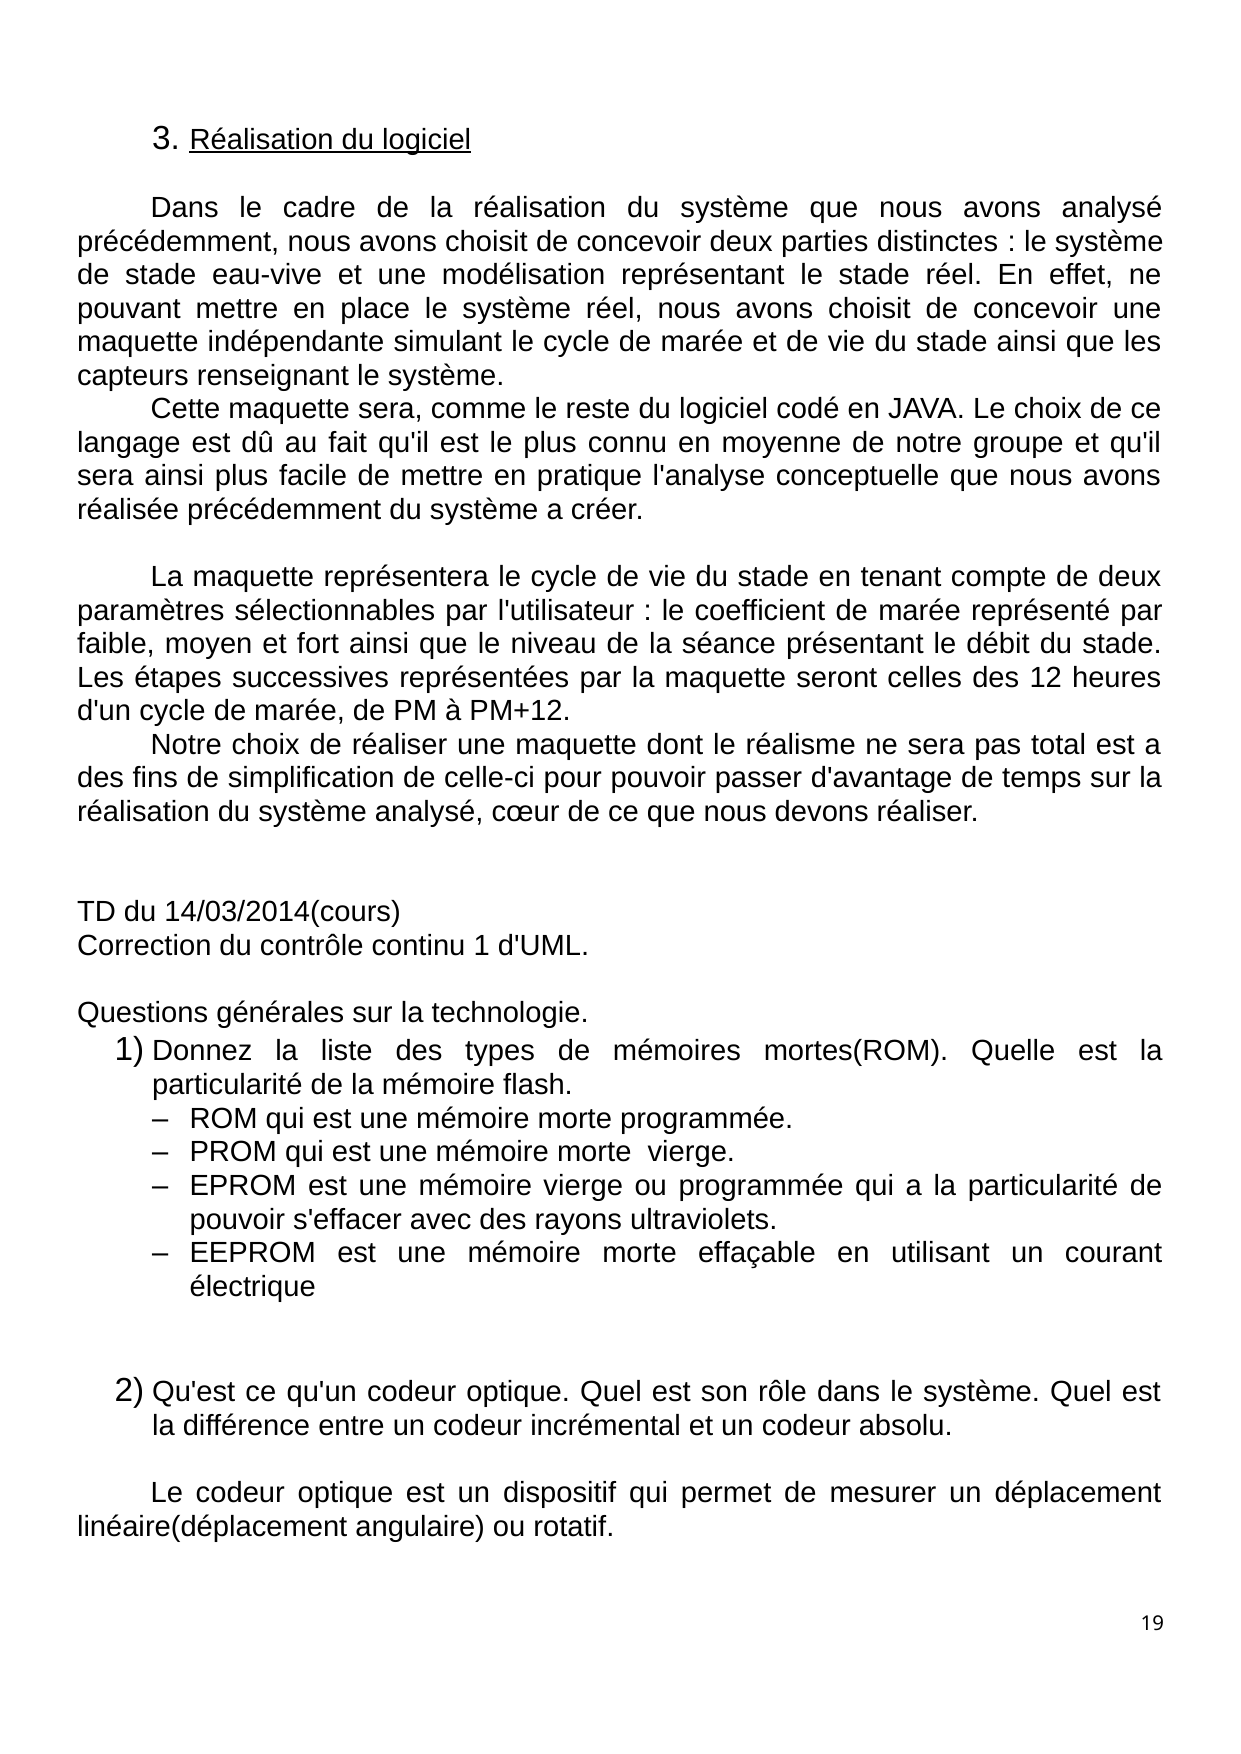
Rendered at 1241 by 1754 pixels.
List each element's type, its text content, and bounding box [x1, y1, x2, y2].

list EPROM est une mémoire vierge ou programmée qui a la particularité de pouvoir s'effacer avec des rayons ultraviolets. [152, 1168, 1163, 1235]
list Réalisation du logiciel [152, 118, 1163, 157]
text Questions générales sur la technologie. [77, 995, 1163, 1029]
list PROM qui est une mémoire morte vierge. [152, 1134, 1163, 1168]
text La maquette représentera le cycle de vie du stade en tenant compte de deux paramètres sélectionnables par l'utilisateur : le coefficient de marée représenté par faible, moyen et fort ainsi que le niveau de la séance présentant le débit du stade. Les étapes successives représentées par la maquette seront celles des 12 heures d'un cycle de marée, de PM à PM+12. [77, 559, 1163, 727]
list EEPROM est une mémoire morte effaçable en utilisant un courant électrique [152, 1235, 1163, 1303]
text Notre choix de réaliser une maquette dont le réalisme ne sera pas total est a des fins de simplification de celle-ci pour pouvoir passer d'avantage de temps sur la réalisation du système analysé, cœur de ce que nous devons réaliser. [77, 727, 1163, 827]
text Correction du contrôle continu 1 d'UML. [77, 928, 1163, 962]
text Cette maquette sera, comme le reste du logiciel codé en JAVA. Le choix de ce langage est dû au fait qu'il est le plus connu en moyenne de notre groupe et qu'il sera ainsi plus facile de mettre en pratique l'analyse conceptuelle que nous avons réalisée précédemment du système a créer. [77, 391, 1163, 526]
list ROM qui est une mémoire morte programmée. [152, 1101, 1163, 1134]
text TD du 14/03/2014(cours) [77, 894, 1163, 928]
list Qu'est ce qu'un codeur optique. Quel est son rôle dans le système. Quel est la différence entre un codeur incrémental et un codeur absolu. [114, 1370, 1163, 1442]
text Dans le cadre de la réalisation du système que nous avons analysé précédemment, nous avons choisit de concevoir deux parties distinctes : le système de stade eau-vive et une modélisation représentant le stade réel. En effet, ne pouvant mettre en place le système réel, nous avons choisit de concevoir une maquette indépendante simulant le cycle de marée et de vie du stade ainsi que les capteurs renseignant le système. [77, 190, 1163, 391]
text Le codeur optique est un dispositif qui permet de mesurer un déplacement linéaire(déplacement angulaire) ou rotatif. [77, 1475, 1163, 1542]
list Donnez la liste des types de mémoires mortes(ROM). Quelle est la particularité de la mémoire flash. [114, 1029, 1163, 1101]
